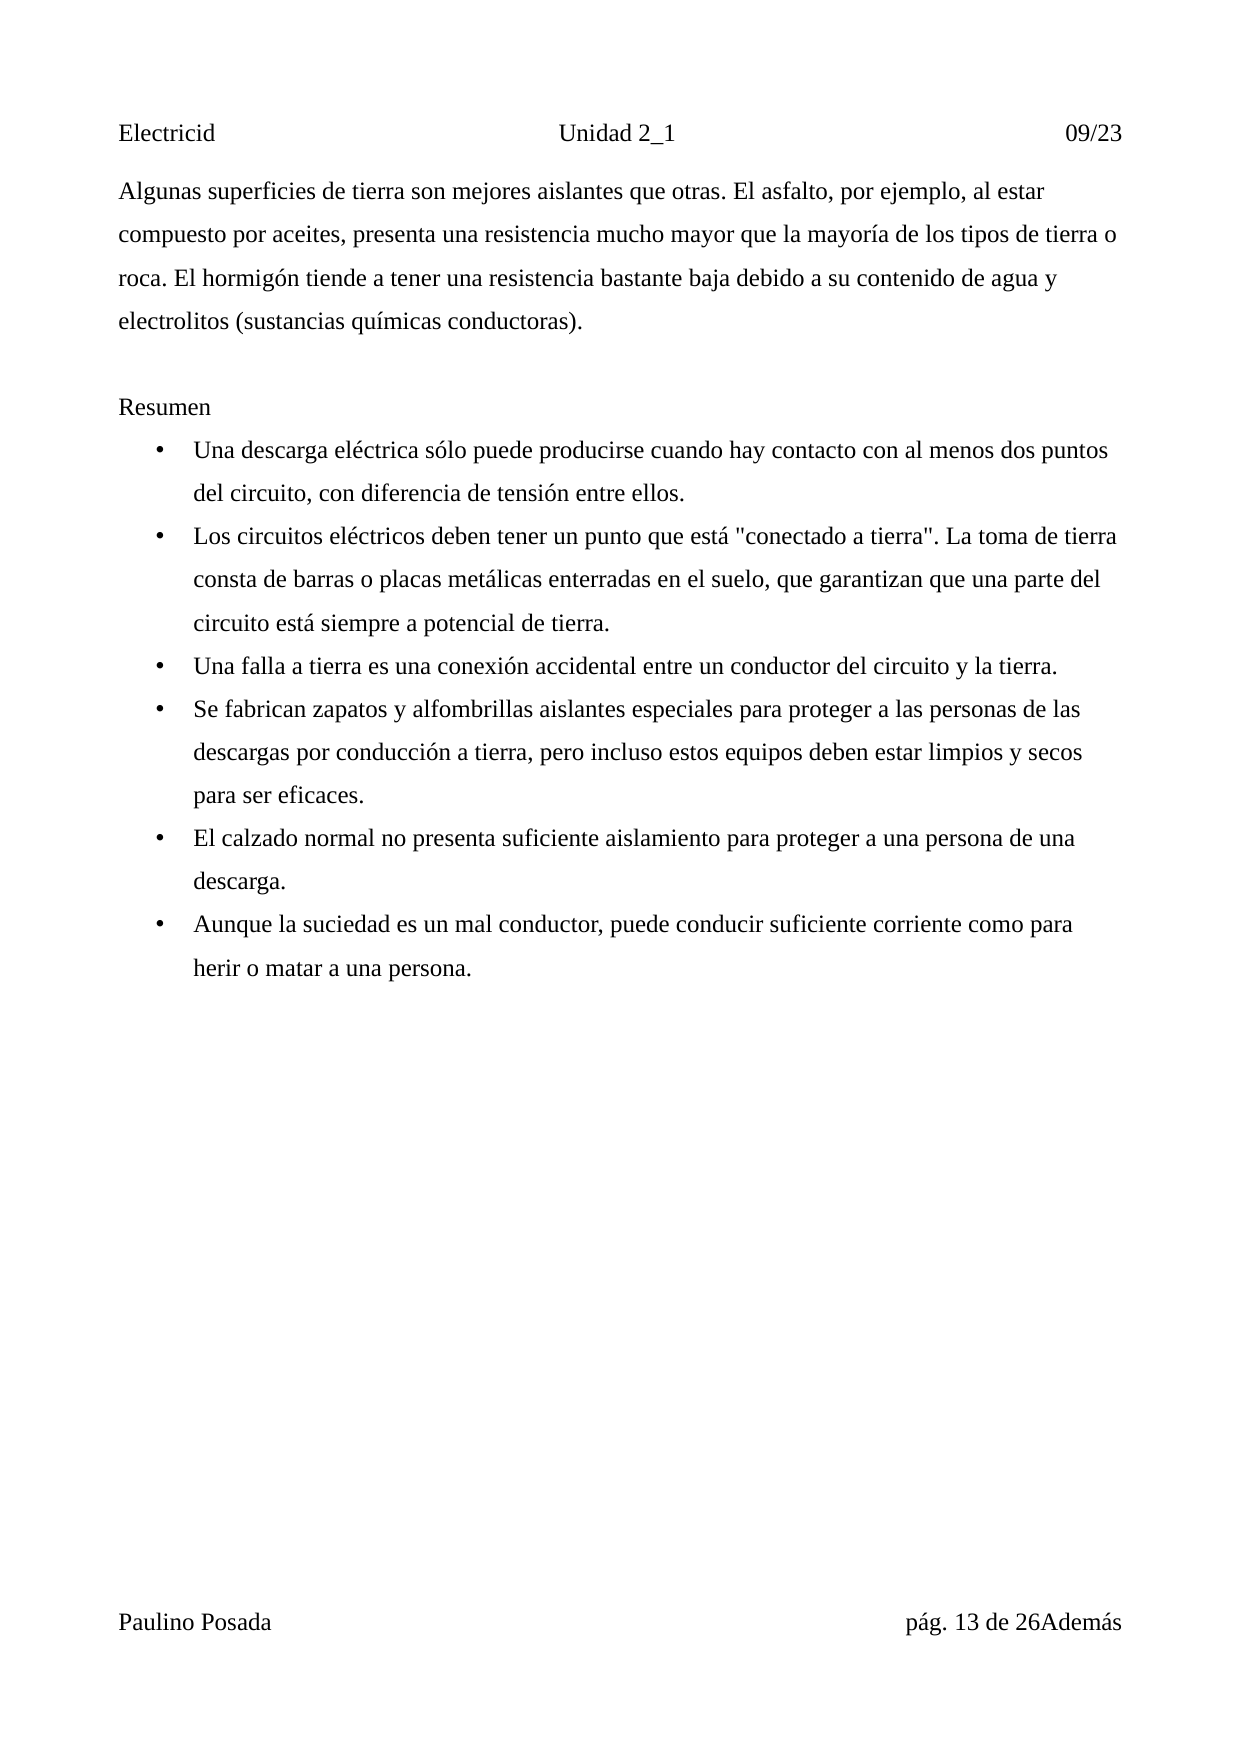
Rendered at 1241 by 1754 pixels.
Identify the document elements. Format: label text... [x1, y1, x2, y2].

list Una falla a tierra es una conexión accidental entre un conductor del circuito y la tierra. [156, 651, 1122, 679]
list El calzado normal no presenta suficiente aislamiento para proteger a una persona de una descarga. [156, 823, 1122, 895]
list Los circuitos eléctricos deben tener un punto que está "conectado a tierra". La toma de tierra consta de barras o placas metálicas enterradas en el suelo, que garantizan que una parte del circuito está siempre a potencial de tierra. [156, 521, 1122, 636]
list Una descarga eléctrica sólo puede producirse cuando hay contacto con al menos dos puntos del circuito, con diferencia de tensión entre ellos. [156, 435, 1122, 507]
list Se fabrican zapatos y alfombrillas aislantes especiales para proteger a las personas de las descargas por conducción a tierra, pero incluso estos equipos deben estar limpios y secos para ser eficaces. [156, 694, 1122, 809]
list Aunque la suciedad es un mal conductor, puede conducir suficiente corriente como para herir o matar a una persona. [156, 909, 1122, 981]
text Algunas superficies de tierra son mejores aislantes que otras. El asfalto, por ejemplo, al estar compuesto por aceites, presenta una resistencia mucho mayor que la mayoría de los tipos de tierra o roca. El hormigón tiende a tener una resistencia bastante baja debido a su contenido de agua y electrolitos (sustancias químicas conductoras). [118, 176, 1122, 334]
text Resumen [118, 392, 1122, 421]
